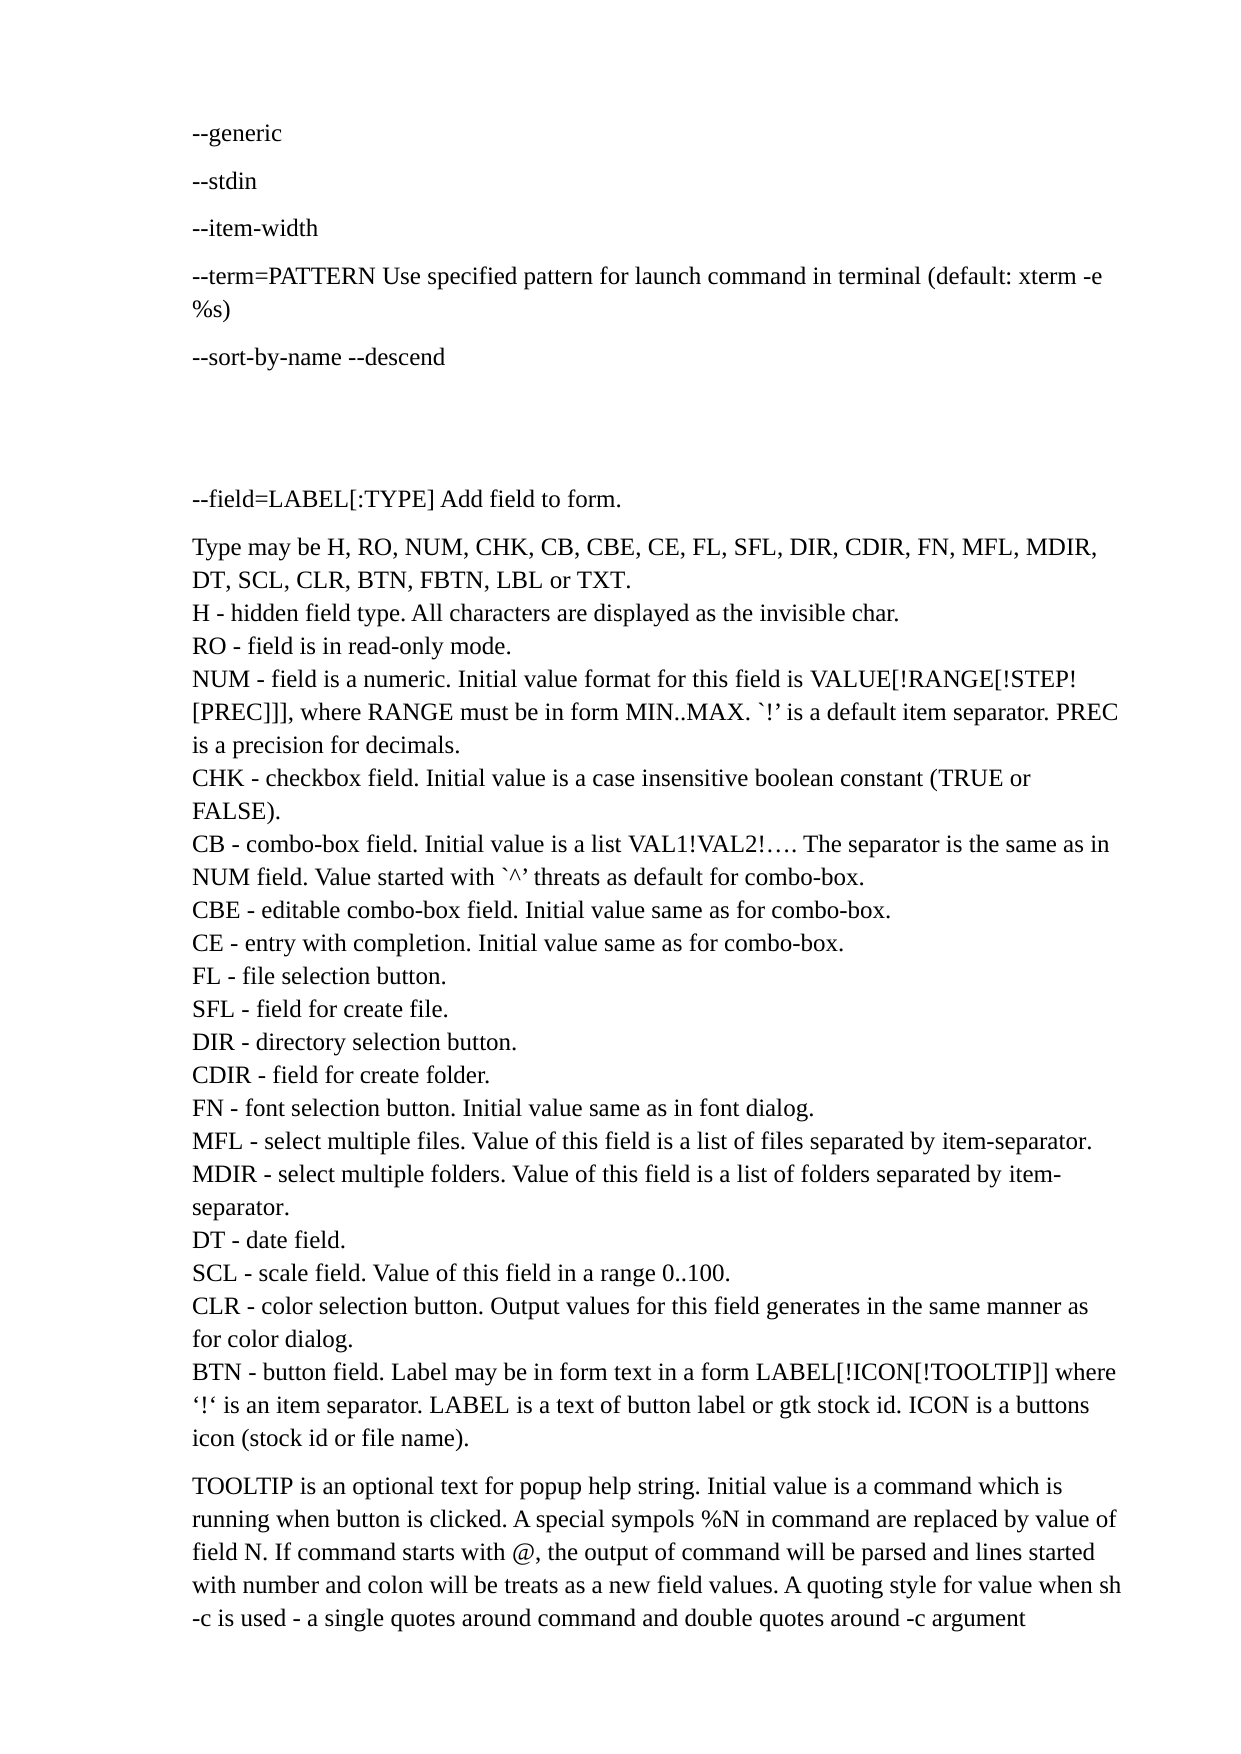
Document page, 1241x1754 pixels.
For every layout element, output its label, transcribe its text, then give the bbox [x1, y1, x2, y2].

list --term=PATTERN Use specified pattern for launch command in terminal (default: xterm -e %s) [162, 261, 1122, 323]
list --sort-by-name --descend [162, 342, 1122, 370]
list --item-width [162, 213, 1122, 242]
list --generic [162, 118, 1122, 147]
list --field=LABEL[:TYPE] Add field to form. [162, 484, 1122, 513]
list --stdin [162, 166, 1122, 194]
list TOOLTIP is an optional text for popup help string. Initial value is a command which is running when button is clicked. A special sympols %N in command are replaced by value of field N. If command starts with @, the output of command will be parsed and lines started with number and colon will be treats as a new field values. A quoting style for value when sh -c is used - a single quotes around command and double quotes around -c argument [162, 1471, 1122, 1632]
list Type may be H, RO, NUM, CHK, CB, CBE, CE, FL, SFL, DIR, CDIR, FN, MFL, MDIR, DT, SCL, CLR, BTN, FBTN, LBL or TXT. H - hidden field type. All characters are displayed as the invisible char. RO - field is in read-only mode. NUM - field is a numeric. Initial value format for this field is VALUE[!RANGE[!STEP![PREC]]], where RANGE must be in form MIN..MAX. `!’ is a default item separator. PREC is a precision for decimals. CHK - checkbox field. Initial value is a case insensitive boolean constant (TRUE or FALSE). CB - combo-box field. Initial value is a list VAL1!VAL2!…. The separator is the same as in NUM field. Value started with `^’ threats as default for combo-box. CBE - editable combo-box field. Initial value same as for combo-box. CE - entry with completion. Initial value same as for combo-box. FL - file selection button. SFL - field for create file. DIR - directory selection button. CDIR - field for create folder. FN - font selection button. Initial value same as in font dialog. MFL - select multiple files. Value of this field is a list of files separated by item-separator. MDIR - select multiple folders. Value of this field is a list of folders separated by item-separator. DT - date field. SCL - scale field. Value of this field in a range 0..100. CLR - color selection button. Output values for this field generates in the same manner as for color dialog. BTN - button field. Label may be in form text in a form LABEL[!ICON[!TOOLTIP]] where ‘!‘ is an item separator. LABEL is a text of button label or gtk stock id. ICON is a buttons icon (stock id or file name). [162, 532, 1122, 1452]
